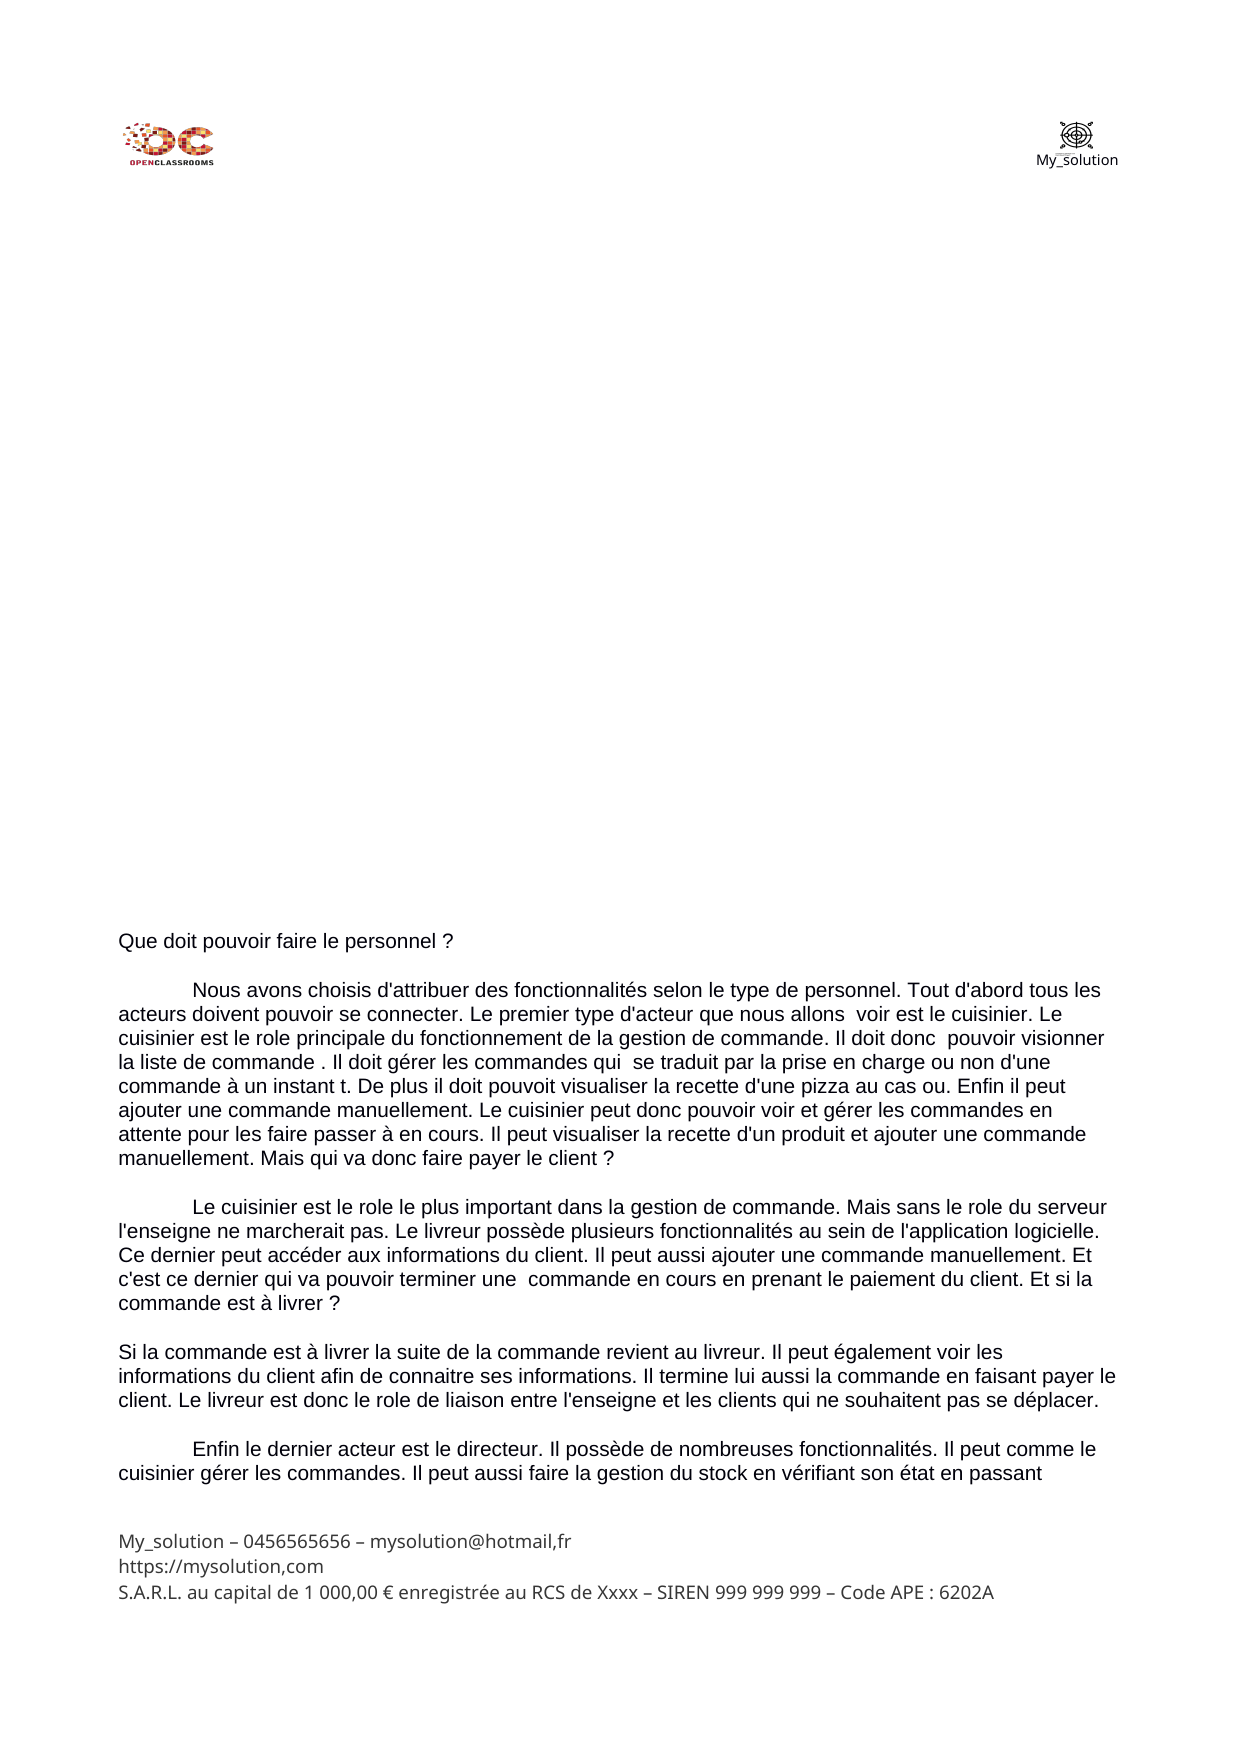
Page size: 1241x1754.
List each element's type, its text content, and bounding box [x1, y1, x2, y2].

text Que doit pouvoir faire le personnel ? [118, 929, 1122, 953]
text Nous avons choisis d'attribuer des fonctionnalités selon le type de personnel. Tout d'abord tous les acteurs doivent pouvoir se connecter. Le premier type d'acteur que nous allons voir est le cuisinier. Le cuisinier est le role principale du fonctionnement de la gestion de commande. Il doit donc pouvoir visionner la liste de commande . Il doit gérer les commandes qui se traduit par la prise en charge ou non d'une commande à un instant t. De plus il doit pouvoit visualiser la recette d'une pizza au cas ou. Enfin il peut ajouter une commande manuellement. Le cuisinier peut donc pouvoir voir et gérer les commandes en attente pour les faire passer à en cours. Il peut visualiser la recette d'un produit et ajouter une commande manuellement. Mais qui va donc faire payer le client ? [118, 978, 1122, 1170]
text Le cuisinier est le role le plus important dans la gestion de commande. Mais sans le role du serveur l'enseigne ne marcherait pas. Le livreur possède plusieurs fonctionnalités au sein de l'application logicielle. Ce dernier peut accéder aux informations du client. Il peut aussi ajouter une commande manuellement. Et c'est ce dernier qui va pouvoir terminer une commande en cours en prenant le paiement du client. Et si la commande est à livrer ? [118, 1195, 1122, 1315]
text Si la commande est à livrer la suite de la commande revient au livreur. Il peut également voir les informations du client afin de connaitre ses informations. Il termine lui aussi la commande en faisant payer le client. Le livreur est donc le role de liaison entre l'enseigne et les clients qui ne souhaitent pas se déplacer. [118, 1340, 1122, 1412]
picture [1052, 118, 1101, 158]
text Enfin le dernier acteur est le directeur. Il possède de nombreuses fonctionnalités. Il peut comme le cuisinier gérer les commandes. Il peut aussi faire la gestion du stock en vérifiant son état en passant [118, 1437, 1122, 1484]
picture [119, 118, 217, 170]
